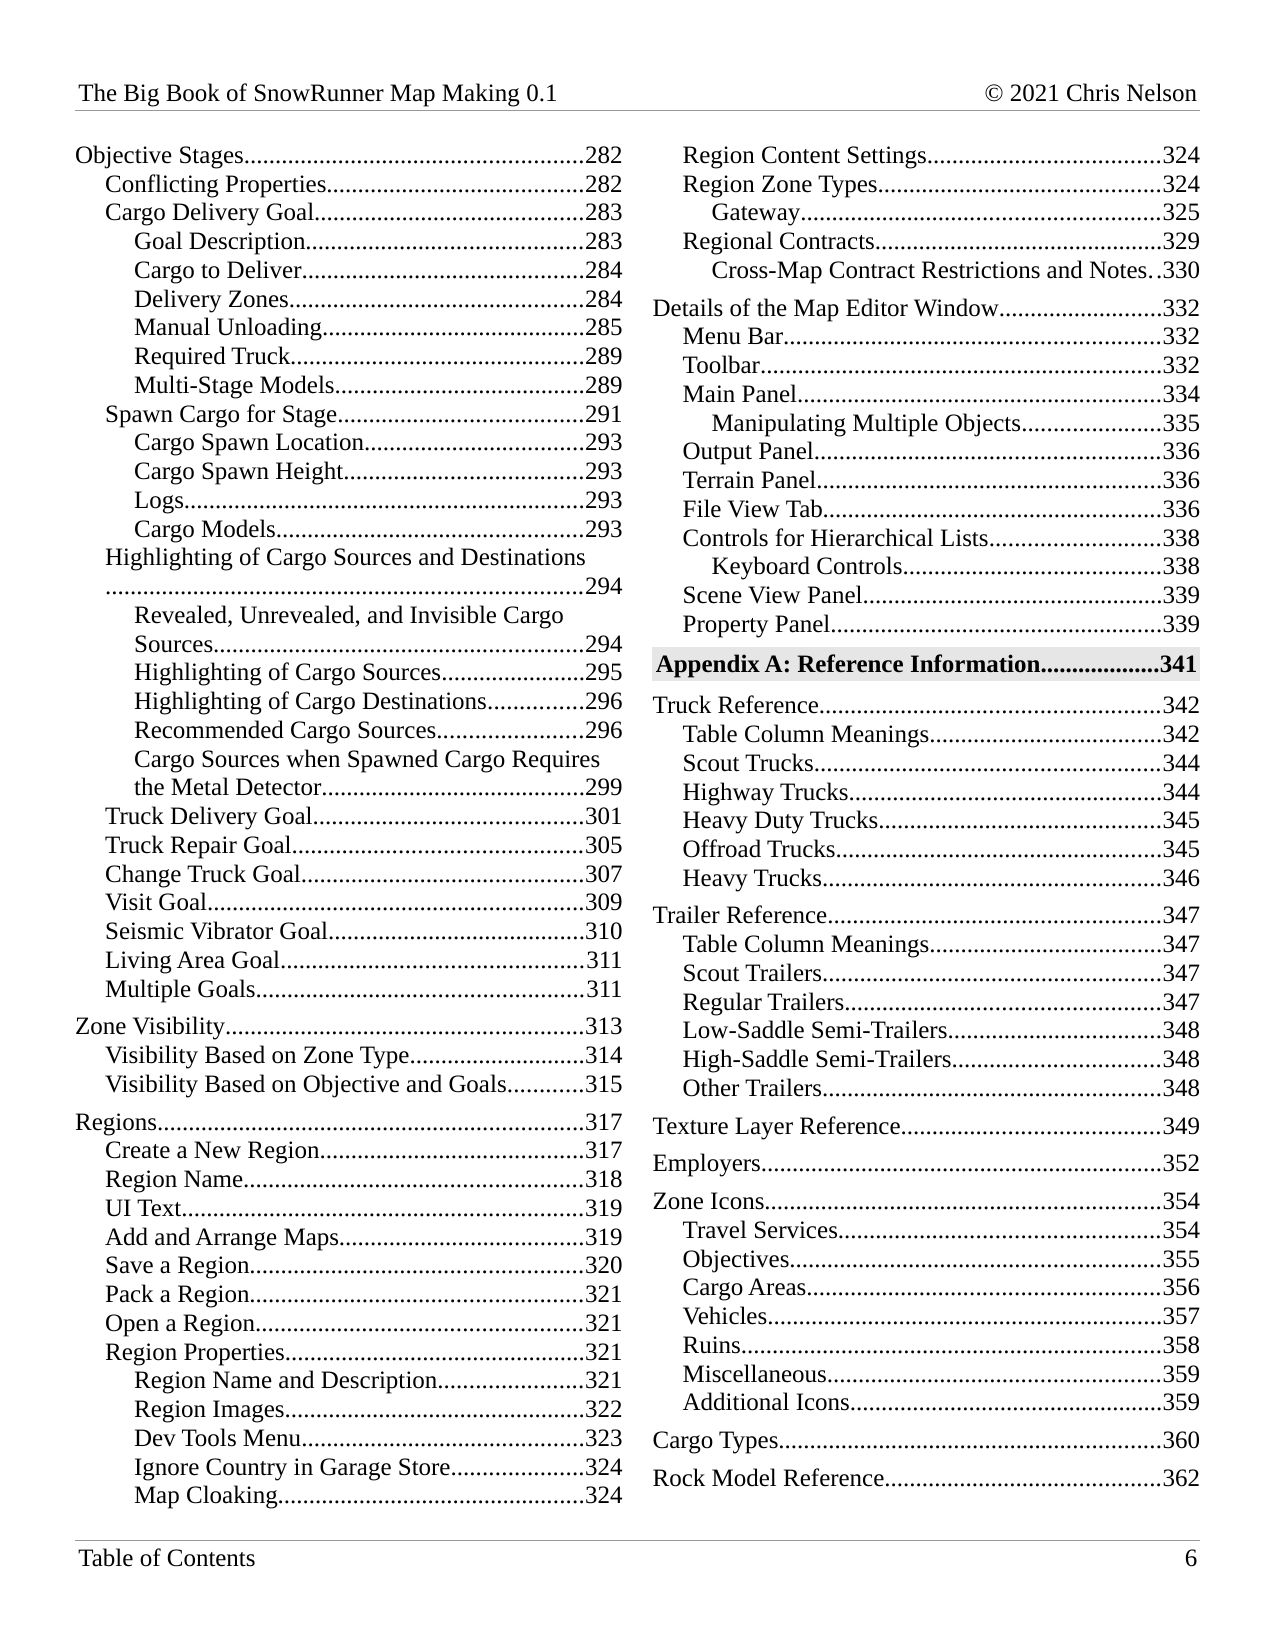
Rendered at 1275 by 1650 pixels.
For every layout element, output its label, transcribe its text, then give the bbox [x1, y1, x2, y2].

text Region Properties 321 [105, 1337, 622, 1365]
text Visibility Based on Objective and Goals 315 [105, 1069, 622, 1098]
text Property Panel 339 [682, 609, 1200, 638]
text Trailer Reference 347 [652, 901, 1200, 929]
text Region Name and Description 321 [134, 1365, 622, 1394]
text Regular Trailers 347 [682, 987, 1200, 1016]
text Ignore Country in Garage Store 324 [134, 1452, 622, 1480]
text Required Truck 289 [134, 341, 622, 370]
text Additional Icons 359 [682, 1387, 1200, 1416]
text Highlighting of Cargo Sources 295 [134, 657, 622, 686]
text Cross-Map Contract Restrictions and Notes 330 [711, 255, 1200, 284]
text Travel Services 354 [682, 1215, 1200, 1244]
text Toolbar 332 [682, 350, 1200, 379]
text Cargo Areas 356 [682, 1272, 1200, 1301]
text Zone Visibility 313 [75, 1011, 622, 1040]
text Low-Saddle Semi-Trailers 348 [682, 1016, 1200, 1044]
text Output Panel 336 [682, 436, 1200, 465]
text Add and Arrange Maps 319 [105, 1222, 622, 1250]
text Scene View Panel 339 [682, 580, 1200, 609]
text Pack a Region 321 [105, 1279, 622, 1308]
text Gateway 325 [711, 197, 1200, 226]
text Region Name 318 [105, 1164, 622, 1193]
text Visibility Based on Zone Type 314 [105, 1040, 622, 1069]
text Cargo Spawn Height 293 [134, 456, 622, 485]
text Appendix A: Reference Information 341 [652, 647, 1200, 681]
text Delivery Zones 284 [134, 284, 622, 312]
text Highlighting of Cargo Destinations 296 [134, 686, 622, 715]
text Heavy Duty Trucks 345 [682, 805, 1200, 834]
text Manipulating Multiple Objects 335 [711, 408, 1200, 436]
text Change Truck Goal 307 [105, 859, 622, 887]
text Controls for Hierarchical Lists 338 [682, 523, 1200, 551]
text Region Zone Types 324 [682, 169, 1200, 197]
text Highlighting of Cargo Sources and Destinations 294 [105, 542, 622, 600]
text Create a New Region 317 [105, 1135, 622, 1164]
text Highway Trucks 344 [682, 777, 1200, 805]
text Cargo to Deliver 284 [134, 255, 622, 284]
text Texture Layer Reference 349 [652, 1111, 1200, 1139]
text Scout Trailers 347 [682, 958, 1200, 987]
text Zone Icons 354 [652, 1186, 1200, 1215]
text Revealed, Unrevealed, and Invisible Cargo Sources 294 [134, 600, 622, 657]
text Cargo Models 293 [134, 514, 622, 542]
text Table Column Meanings 342 [682, 719, 1200, 748]
text Heavy Trucks 346 [682, 863, 1200, 892]
text Visit Goal 309 [105, 887, 622, 916]
text Cargo Types 360 [652, 1425, 1200, 1454]
text Multiple Goals 311 [105, 974, 622, 1002]
text Manual Unloading 285 [134, 312, 622, 341]
text Seismic Vibrator Goal 310 [105, 916, 622, 945]
text Objective Stages 282 [75, 140, 622, 169]
text Ruins 358 [682, 1330, 1200, 1359]
text Other Trailers 348 [682, 1073, 1200, 1102]
text Truck Reference 342 [652, 690, 1200, 719]
text Open a Region 321 [105, 1308, 622, 1337]
text File View Tab 336 [682, 494, 1200, 523]
text Truck Repair Goal 305 [105, 830, 622, 859]
text Multi-Stage Models 289 [134, 370, 622, 399]
text Regional Contracts 329 [682, 226, 1200, 255]
text Offroad Trucks 345 [682, 834, 1200, 863]
text Terrain Panel 336 [682, 465, 1200, 494]
text Cargo Spawn Location 293 [134, 427, 622, 456]
text Map Cloaking 324 [134, 1480, 622, 1509]
text Table Column Meanings 347 [682, 929, 1200, 958]
text Keyboard Controls 338 [711, 551, 1200, 580]
text Dev Tools Menu 323 [134, 1423, 622, 1452]
text Conflicting Properties 282 [105, 169, 622, 197]
text Recommended Cargo Sources 296 [134, 715, 622, 744]
text Spawn Cargo for Stage 291 [105, 399, 622, 427]
text Cargo Delivery Goal 283 [105, 197, 622, 226]
text Details of the Map Editor Window 332 [652, 293, 1200, 321]
text Regions 317 [75, 1107, 622, 1135]
text Menu Bar 332 [682, 321, 1200, 350]
text Living Area Goal 311 [105, 945, 622, 974]
text Logs 293 [134, 485, 622, 514]
text Objectives 355 [682, 1244, 1200, 1272]
text UI Text 319 [105, 1193, 622, 1222]
text Region Images 322 [134, 1394, 622, 1423]
text Cargo Sources when Spawned Cargo Requires the Metal Detector 299 [134, 744, 622, 801]
text Miscellaneous 359 [682, 1359, 1200, 1387]
text High-Saddle Semi-Trailers 348 [682, 1044, 1200, 1073]
text Main Panel 334 [682, 379, 1200, 408]
text Employers 352 [652, 1148, 1200, 1177]
text Scout Trucks 344 [682, 748, 1200, 777]
text Rock Model Reference 362 [652, 1463, 1200, 1492]
text Region Content Settings 324 [682, 140, 1200, 169]
text Goal Description 283 [134, 226, 622, 255]
text Truck Delivery Goal 301 [105, 801, 622, 830]
text Vehicles 357 [682, 1301, 1200, 1330]
text Save a Region 320 [105, 1250, 622, 1279]
